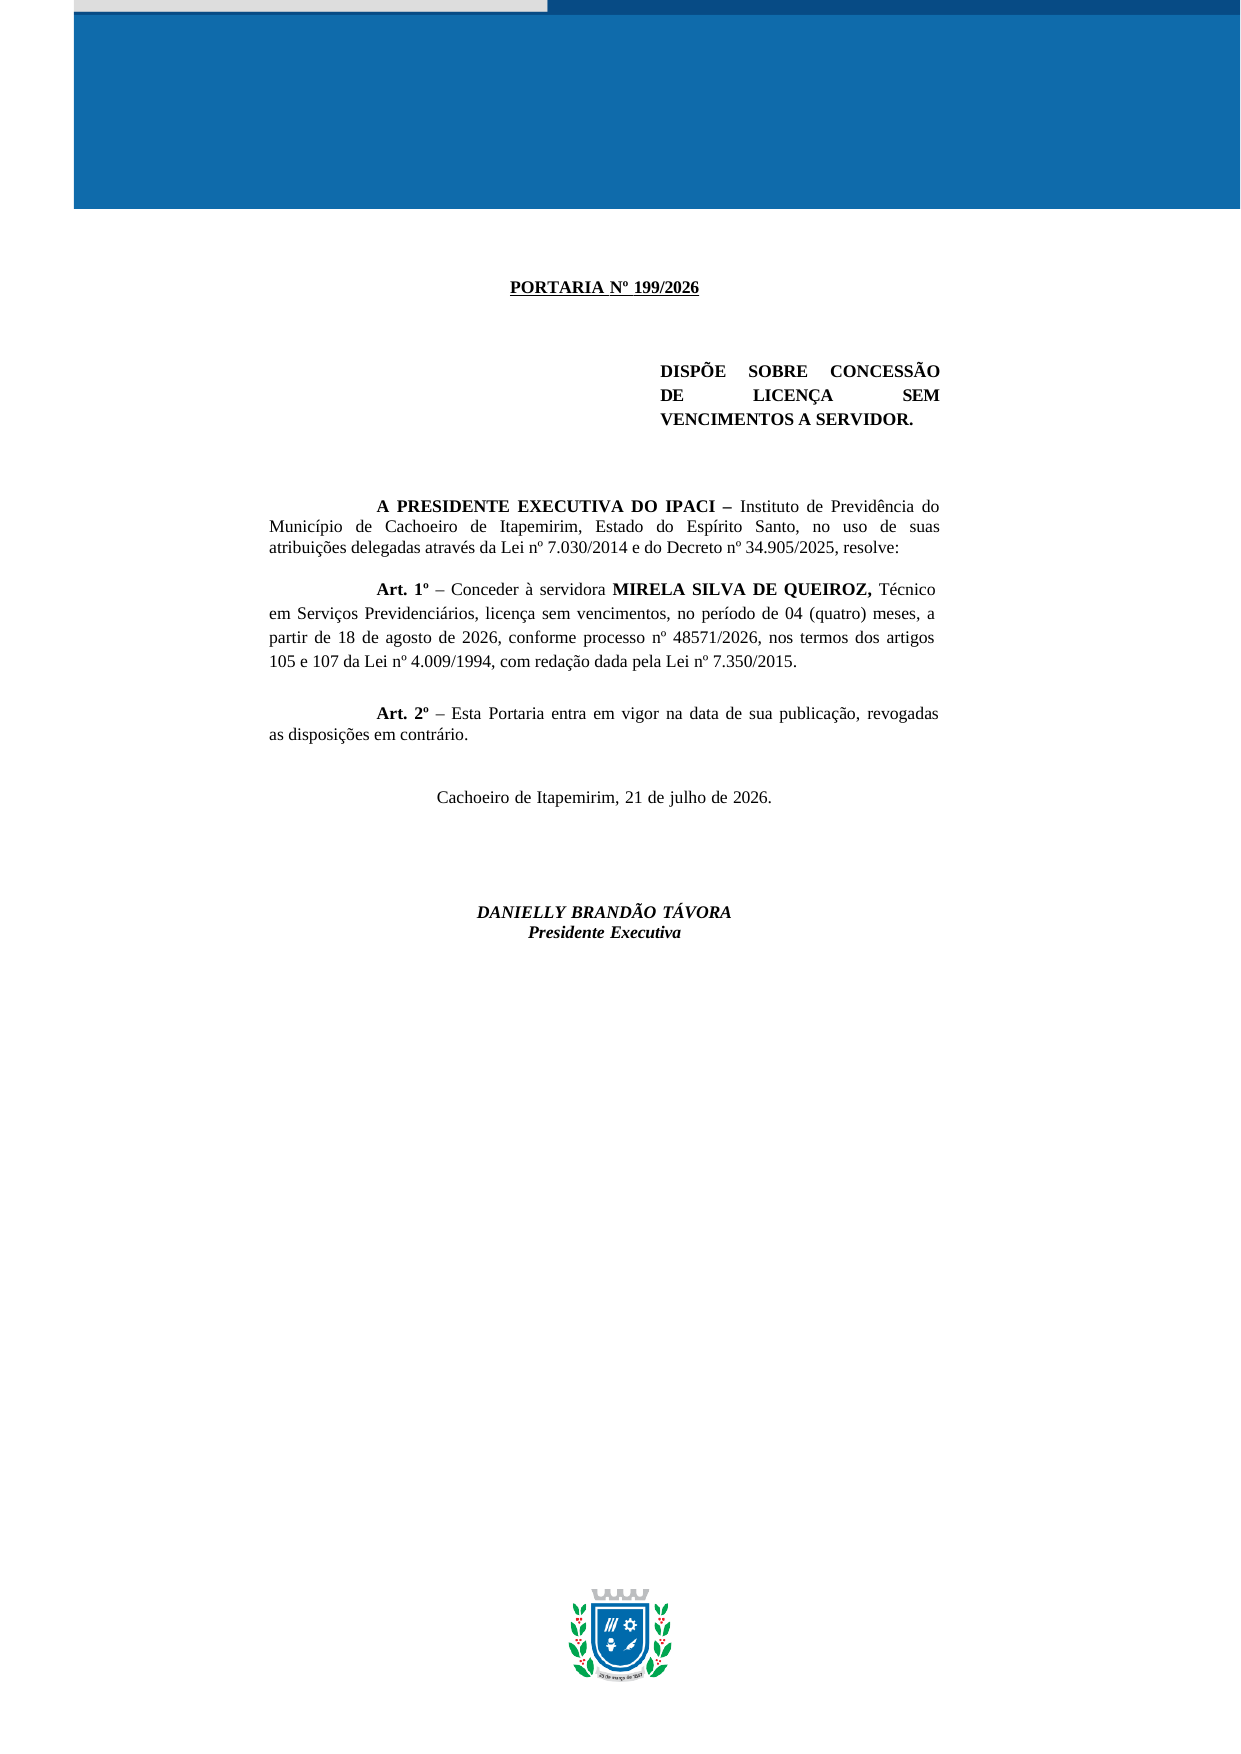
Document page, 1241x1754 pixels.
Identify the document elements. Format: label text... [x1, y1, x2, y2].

text Art. 1º – Conceder à servidora MIRELA SILVA DE QUEIROZ, Técnico em Serviços Previdenciários, licença sem vencimentos, no período de 04 (quatro) meses, a partir de 18 de agosto de 2026, conforme processo nº 48571/2026, nos termos dos artigos 105 e 107 da Lei nº 4.009/1994, com redação dada pela Lei nº 7.350/2015. [269, 579, 936, 671]
text Presidente Executiva [59, 922, 1150, 943]
text Cachoeiro de Itapemirim, 21 de julho de 2026. [59, 787, 1150, 807]
text A PRESIDENTE EXECUTIVA DO IPACI – Instituto de Previdência do Município de Cachoeiro de Itapemirim, Estado do Espírito Santo, no uso de suas atribuições delegadas através da Lei nº 7.030/2014 e do Decreto nº 34.905/2025, resolve: [269, 496, 940, 557]
text Art. 2º – Esta Portaria entra em vigor na data de sua publicação, revogadas as disposições em contrário. [269, 703, 940, 744]
text DANIELLY BRANDÃO TÁVORA [59, 901, 1149, 922]
text PORTARIA Nº 199/2026 [59, 277, 1150, 298]
picture [73, 0, 1241, 209]
subtitle DISPÕE SOBRE CONCESSÃO DE LICENÇA SEM VENCIMENTOS A SERVIDOR. [660, 361, 940, 429]
picture [568, 1589, 672, 1682]
